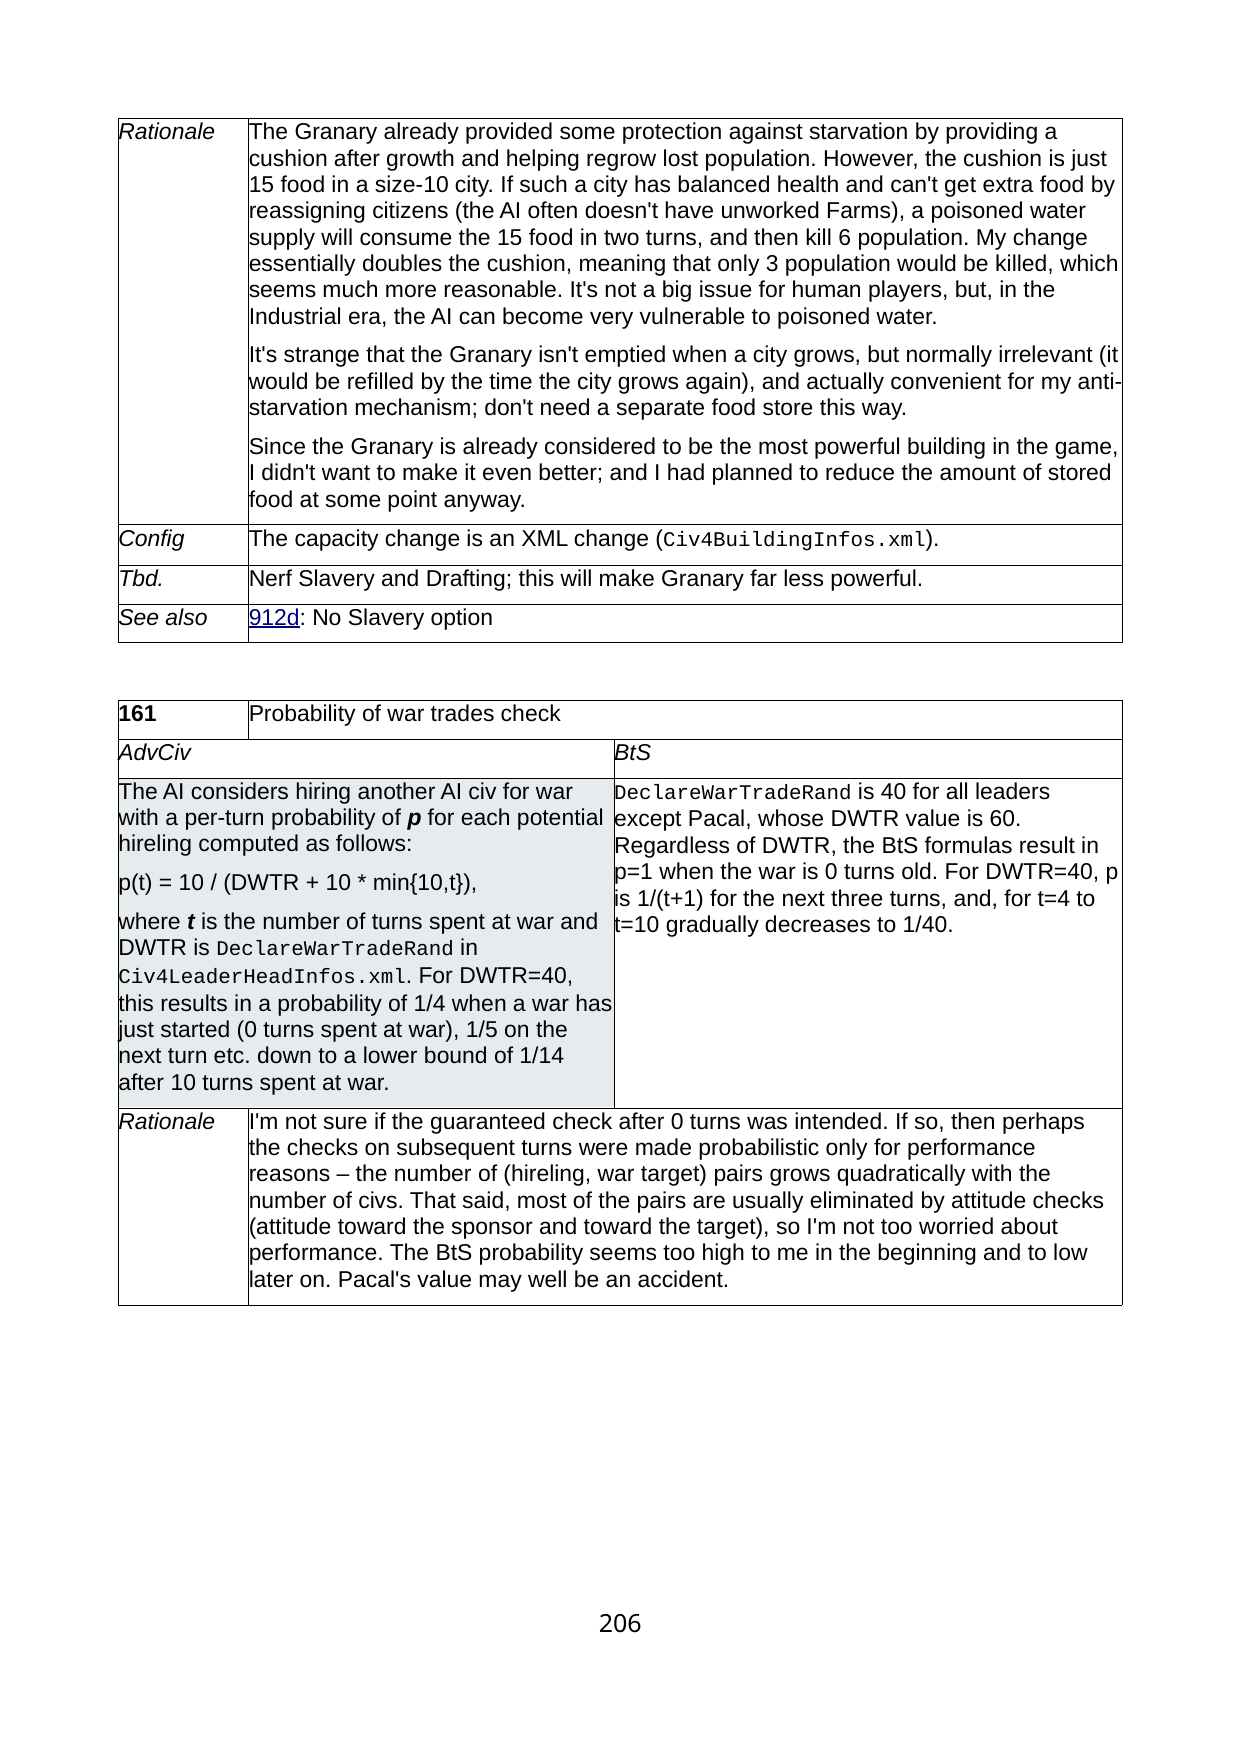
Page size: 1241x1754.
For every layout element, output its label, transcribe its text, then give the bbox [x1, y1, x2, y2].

table_cell BtS [615, 740, 1122, 778]
table_header Probability of war trades check [249, 701, 1122, 739]
table_cell Nerf Slavery and Drafting; this will make Granary far less powerful. [249, 566, 1122, 603]
table_cell Rationale [119, 119, 248, 524]
table_cell DeclareWarTradeRand is 40 for all leaders except Pacal, whose DWTR value is 60. Regardless of DWTR, the BtS formulas result in p=1 when the war is 0 turns old. For DWTR=40, p is 1/(t+1) for the next three turns, and, for t=4 to t=10 gradually decreases to 1/40. [615, 779, 1122, 1107]
table_cell AdvCiv [119, 740, 614, 778]
table_cell Tbd. [119, 566, 248, 603]
table_cell I'm not sure if the guaranteed check after 0 turns was intended. If so, then perhaps the checks on subsequent turns were made probabilistic only for performance reasons – the number of (hireling, war target) pairs grows quadratically with the number of civs. That said, most of the pairs are usually eliminated by attitude checks (attitude toward the sponsor and toward the target), so I'm not too worried about performance. The BtS probability seems too high to me in the beginning and to low later on. Pacal's value may well be an accident. [249, 1109, 1122, 1304]
table_cell Config [119, 525, 248, 564]
table_cell The Granary already provided some protection against starvation by providing a cushion after growth and helping regrow lost population. However, the cushion is just 15 food in a size-10 city. If such a city has balanced health and can't get extra food by reassigning citizens (the AI often doesn't have unworked Farms), a poisoned water supply will consume the 15 food in two turns, and then kill 6 population. My change essentially doubles the cushion, meaning that only 3 population would be killed, which seems much more reasonable. It's not a big issue for human players, but, in the Industrial era, the AI can become very vulnerable to poisoned water. It's strange that the Granary isn't emptied when a city grows, but normally irrelevant (it would be refilled by the time the city grows again), and actually convenient for my anti-starvation mechanism; don't need a separate food store this way. Since the Granary is already considered to be the most powerful building in the game, I didn't want to make it even better; and I had planned to reduce the amount of stored food at some point anyway. [249, 119, 1122, 524]
table_header 161 [119, 701, 248, 739]
table_cell The AI considers hiring another AI civ for war with a per-turn probability of p for each potential hireling computed as follows: p(t) = 10 / (DWTR + 10 * min{10,t}), where t is the number of turns spent at war and DWTR is DeclareWarTradeRand in Civ4LeaderHeadInfos.xml. For DWTR=40, this results in a probability of 1/4 when a war has just started (0 turns spent at war), 1/5 on the next turn etc. down to a lower bound of 1/14 after 10 turns spent at war. [119, 779, 614, 1107]
table_cell Rationale [119, 1109, 248, 1304]
table_cell 912d: No Slavery option [249, 605, 1122, 642]
table_cell The capacity change is an XML change (Civ4BuildingInfos.xml). [249, 525, 1122, 564]
table_cell See also [119, 605, 248, 642]
